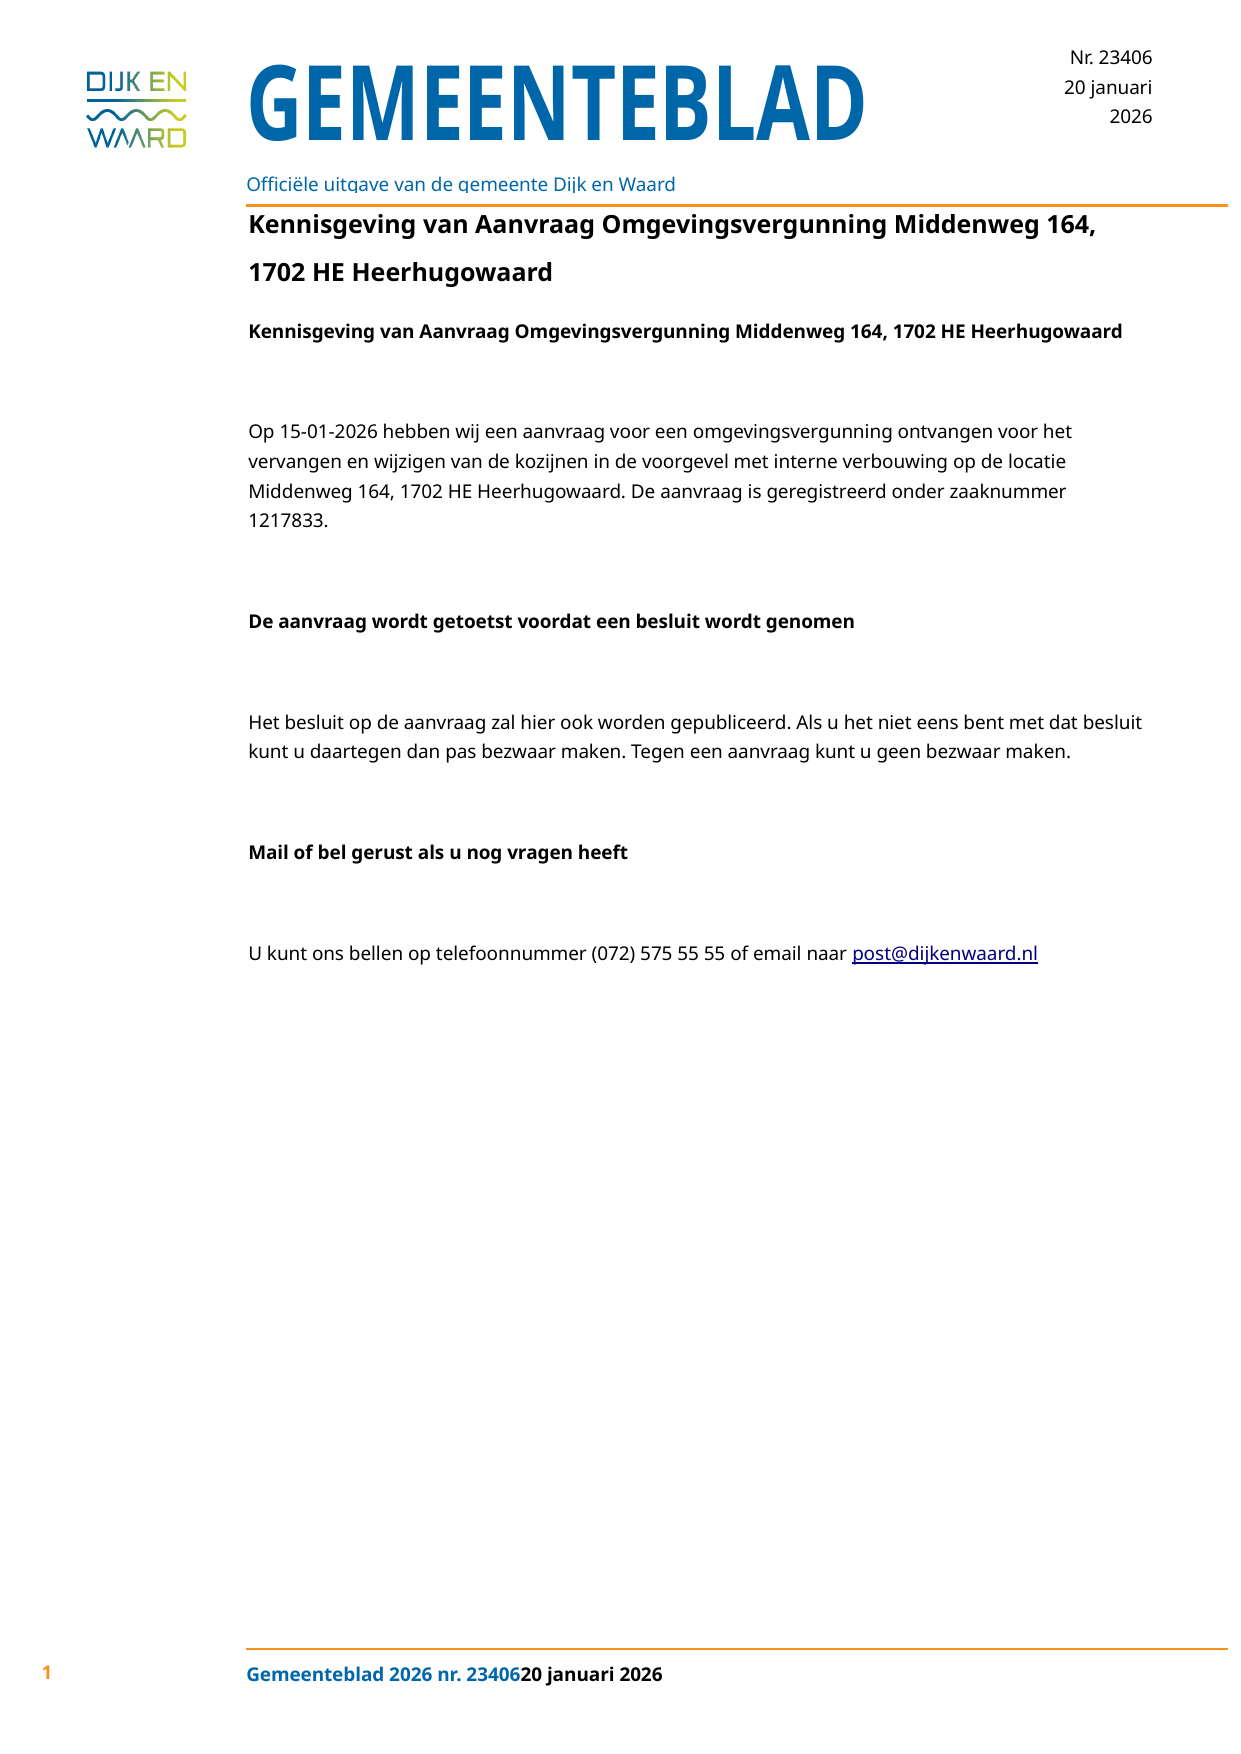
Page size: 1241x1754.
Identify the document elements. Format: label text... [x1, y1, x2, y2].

text De aanvraag wordt getoetst voordat een besluit wordt genomen [248, 608, 1152, 634]
text Op 15-01-2026 hebben wij een aanvraag voor een omgevingsvergunning ontvangen voor het vervangen en wijzigen van de kozijnen in de voorgevel met interne verbouwing op de locatie Middenweg 164, 1702 HE Heerhugowaard. De aanvraag is geregistreerd onder zaaknummer 1217833. [248, 419, 1152, 533]
text Kennisgeving van Aanvraag Omgevingsvergunning Middenweg 164, 1702 HE Heerhugowaard [248, 318, 1152, 344]
picture [41, 47, 231, 172]
text Het besluit op de aanvraag zal hier ook worden gepubliceerd. Als u het niet eens bent met dat besluit kunt u daartegen dan pas bezwaar maken. Tegen een aanvraag kunt u geen bezwaar maken. [248, 709, 1152, 764]
text Mail of bel gerust als u nog vragen heeft [248, 839, 1152, 865]
text Kennisgeving van Aanvraag Omgevingsvergunning Middenweg 164, 1702 HE Heerhugowaard [248, 207, 1152, 288]
text U kunt ons bellen op telefoonnummer (072) 575 55 55 of email naar post@dijkenwaard.nl [248, 940, 1152, 966]
